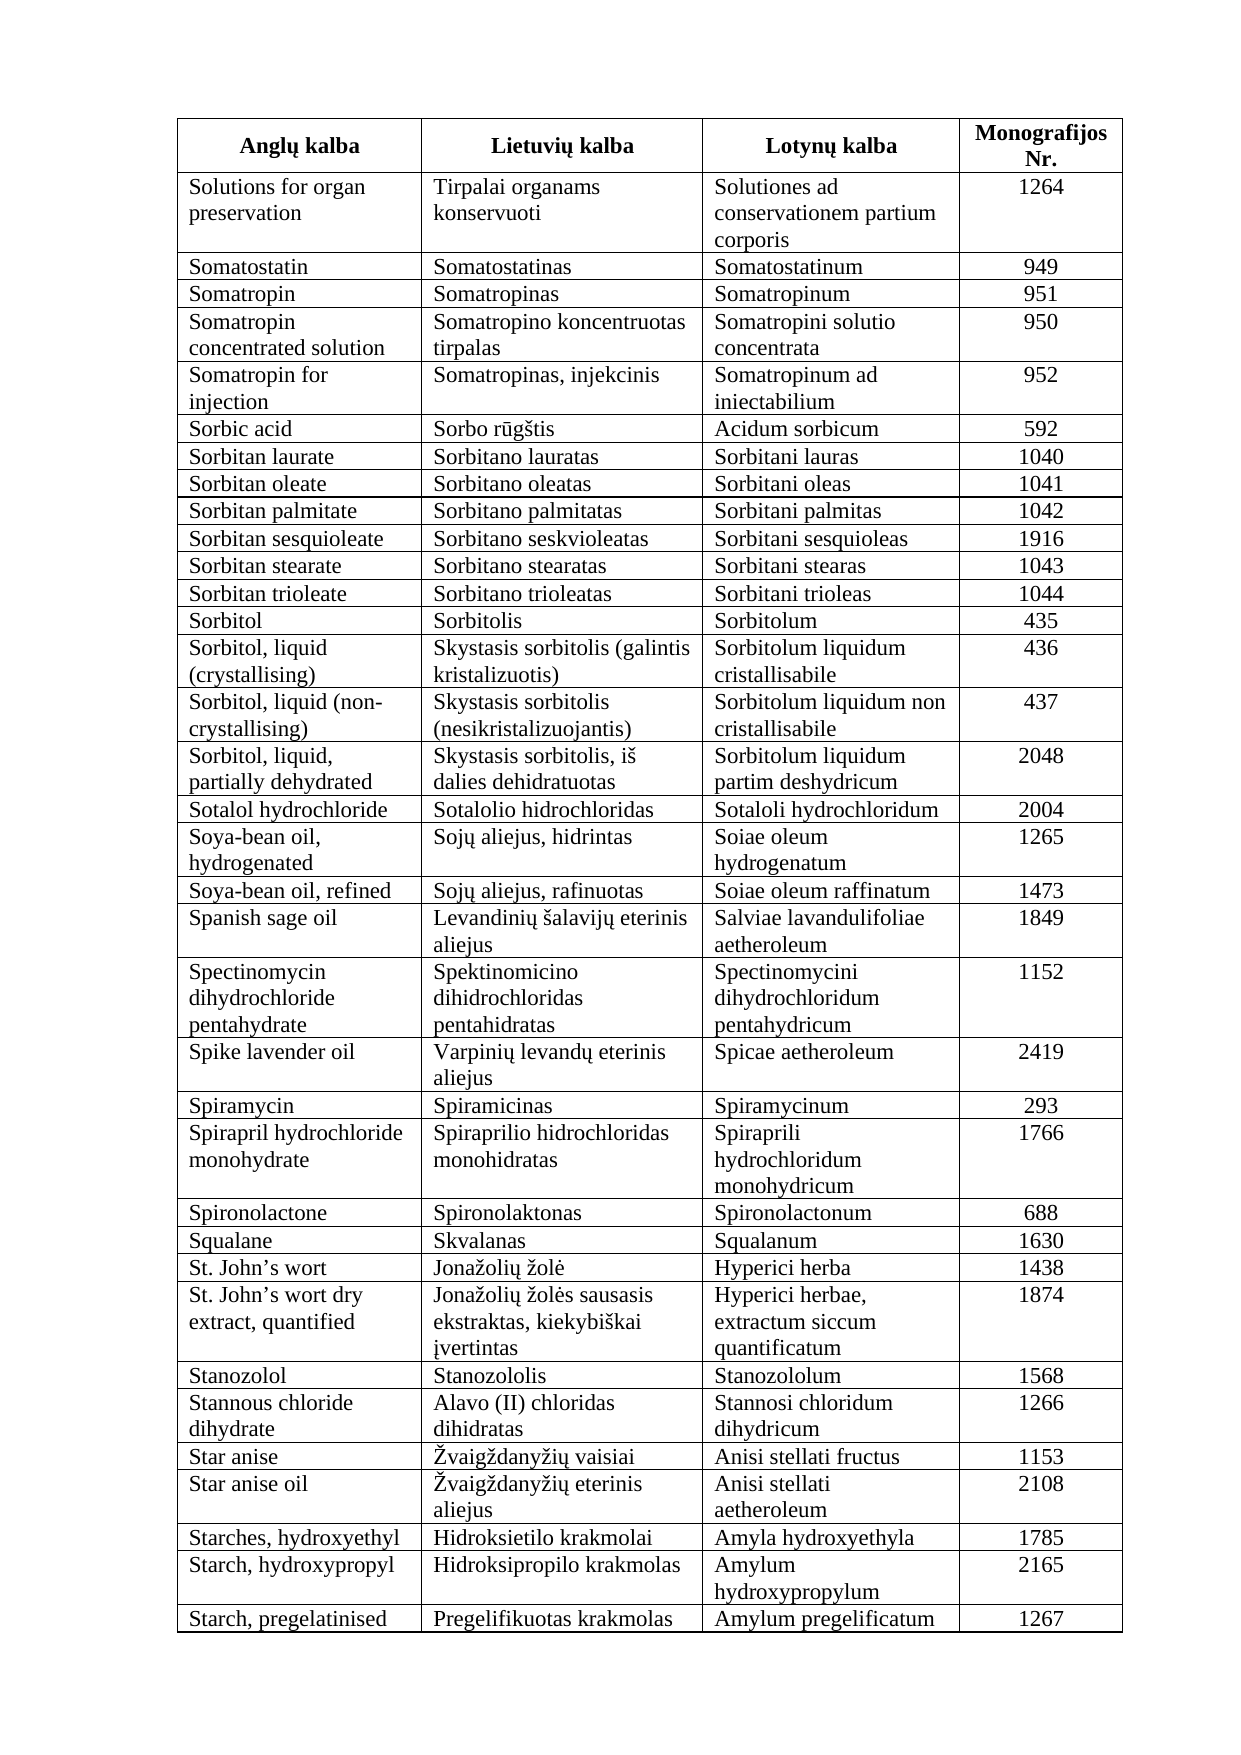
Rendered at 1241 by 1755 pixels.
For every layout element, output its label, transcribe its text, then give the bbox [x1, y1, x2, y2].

table_cell Pregelifikuotas krakmolas [422, 1605, 702, 1631]
table_cell Somatropin concentrated solution [178, 308, 421, 361]
table_cell Sojų aliejus, rafinuotas [422, 877, 702, 903]
table_cell Sorbitol, liquid (crystallising) [178, 635, 421, 687]
table_cell Skystasis sorbitolis (nesikristalizuojantis) [422, 688, 702, 741]
table_cell Starch, pregelatinised [178, 1605, 421, 1631]
table_cell Star anise oil [178, 1470, 421, 1523]
table_cell Sorbitan palmitate [178, 498, 421, 524]
table_cell 952 [960, 362, 1122, 414]
table_cell Sotaloli hydrochloridum [703, 796, 959, 822]
table_cell Soiae oleum hydrogenatum [703, 823, 959, 876]
table_cell Somatropinas, injekcinis [422, 362, 702, 414]
table_cell Amylum pregelificatum [703, 1605, 959, 1631]
table_cell Sorbitolum [703, 607, 959, 633]
table_cell Spirapril hydrochloride monohydrate [178, 1119, 421, 1198]
table_cell Starch, hydroxypropyl [178, 1551, 421, 1604]
table_cell Jonažolių žolė [422, 1254, 702, 1281]
table_cell 1916 [960, 525, 1122, 551]
table_cell Somatropinum [703, 280, 959, 307]
table_cell Starches, hydroxyethyl [178, 1524, 421, 1550]
table_cell 1473 [960, 877, 1122, 903]
table_cell Sorbitol, liquid, partially dehydrated [178, 742, 421, 795]
table_cell Anisi stellati fructus [703, 1443, 959, 1469]
table_cell 437 [960, 688, 1122, 741]
table_cell 951 [960, 280, 1122, 307]
table_cell Somatropini solutio concentrata [703, 308, 959, 361]
table_cell Sorbitani sesquioleas [703, 525, 959, 551]
table_cell Soya-bean oil, hydrogenated [178, 823, 421, 876]
table_cell Solutiones ad conservationem partium corporis [703, 173, 959, 252]
table_cell Somatropinum ad iniectabilium [703, 362, 959, 414]
table_cell Skvalanas [422, 1227, 702, 1253]
table_cell 1152 [960, 958, 1122, 1037]
table_cell Squalanum [703, 1227, 959, 1253]
table_cell Sorbitano lauratas [422, 443, 702, 469]
table_cell Sorbic acid [178, 415, 421, 442]
table_cell Alavo (II) chloridas dihidratas [422, 1389, 702, 1442]
table_cell Stanozolol [178, 1362, 421, 1388]
table_cell Sorbitani oleas [703, 470, 959, 496]
table_cell Anisi stellati aetheroleum [703, 1470, 959, 1523]
table_cell 1438 [960, 1254, 1122, 1281]
table_cell Somatropin for injection [178, 362, 421, 414]
table_cell Tirpalai organams konservuoti [422, 173, 702, 252]
table_cell Sorbitan stearate [178, 552, 421, 579]
table_cell 592 [960, 415, 1122, 442]
table_cell Soya-bean oil, refined [178, 877, 421, 903]
table_cell 688 [960, 1199, 1122, 1226]
table_cell Žvaigždanyžių eterinis aliejus [422, 1470, 702, 1523]
table_cell Spiramycinum [703, 1092, 959, 1118]
table_cell Soiae oleum raffinatum [703, 877, 959, 903]
table_cell Sorbitano trioleatas [422, 580, 702, 606]
table_cell Hidroksipropilo krakmolas [422, 1551, 702, 1604]
table_cell 1785 [960, 1524, 1122, 1550]
table_cell Salviae lavandulifoliae aetheroleum [703, 904, 959, 957]
table_cell Somatropinas [422, 280, 702, 307]
table_cell Squalane [178, 1227, 421, 1253]
table_cell Somatostatinum [703, 253, 959, 279]
table_cell Spektinomicino dihidrochloridas pentahidratas [422, 958, 702, 1037]
table_cell Hyperici herbae, extractum siccum quantificatum [703, 1282, 959, 1361]
table_cell Sojų aliejus, hidrintas [422, 823, 702, 876]
table_cell Sotalolio hidrochloridas [422, 796, 702, 822]
table_cell 1766 [960, 1119, 1122, 1198]
table_cell 2419 [960, 1038, 1122, 1091]
table_cell 1874 [960, 1282, 1122, 1361]
table_cell Sorbitani trioleas [703, 580, 959, 606]
table_cell Stannosi chloridum dihydricum [703, 1389, 959, 1442]
table_cell Spiramycin [178, 1092, 421, 1118]
table_cell Spectinomycini dihydrochloridum pentahydricum [703, 958, 959, 1037]
table_cell Sorbitano oleatas [422, 470, 702, 496]
table_cell Star anise [178, 1443, 421, 1469]
table_cell Sorbitolis [422, 607, 702, 633]
table_cell Solutions for organ preservation [178, 173, 421, 252]
table_cell 1040 [960, 443, 1122, 469]
table_cell Amyla hydroxyethyla [703, 1524, 959, 1550]
table_cell St. John’s wort [178, 1254, 421, 1281]
table_cell 435 [960, 607, 1122, 633]
table_cell 1849 [960, 904, 1122, 957]
table_cell 436 [960, 635, 1122, 687]
table_cell Stanozololis [422, 1362, 702, 1388]
table_cell Sorbitano seskvioleatas [422, 525, 702, 551]
table_cell 1264 [960, 173, 1122, 252]
table_cell Stanozololum [703, 1362, 959, 1388]
table_cell Acidum sorbicum [703, 415, 959, 442]
table_cell 1043 [960, 552, 1122, 579]
table_cell 2048 [960, 742, 1122, 795]
table_cell 1267 [960, 1605, 1122, 1631]
table_cell 293 [960, 1092, 1122, 1118]
table_cell Sorbitano stearatas [422, 552, 702, 579]
table_cell Stannous chloride dihydrate [178, 1389, 421, 1442]
table_cell Spiraprilio hidrochloridas monohidratas [422, 1119, 702, 1198]
table_cell Spicae aetheroleum [703, 1038, 959, 1091]
table_cell Spectinomycin dihydrochloride pentahydrate [178, 958, 421, 1037]
table_cell 1630 [960, 1227, 1122, 1253]
table_cell Hyperici herba [703, 1254, 959, 1281]
table_cell 1041 [960, 470, 1122, 496]
table_cell St. John’s wort dry extract, quantified [178, 1282, 421, 1361]
table_header Monografijos Nr. [960, 119, 1122, 172]
table_cell Spironolactonum [703, 1199, 959, 1226]
table_cell Sorbitani palmitas [703, 498, 959, 524]
table_cell Skystasis sorbitolis (galintis kristalizuotis) [422, 635, 702, 687]
table_cell 1568 [960, 1362, 1122, 1388]
table_cell Sorbitan trioleate [178, 580, 421, 606]
table_cell 2165 [960, 1551, 1122, 1604]
table_cell Spike lavender oil [178, 1038, 421, 1091]
table_cell 949 [960, 253, 1122, 279]
table_cell Sorbitol [178, 607, 421, 633]
table_cell Somatostatinas [422, 253, 702, 279]
table_cell Jonažolių žolės sausasis ekstraktas, kiekybiškai įvertintas [422, 1282, 702, 1361]
table_cell 1265 [960, 823, 1122, 876]
table_cell Spiramicinas [422, 1092, 702, 1118]
table_cell Spiraprili hydrochloridum monohydricum [703, 1119, 959, 1198]
table_cell Sorbitolum liquidum non cristallisabile [703, 688, 959, 741]
table_cell Spanish sage oil [178, 904, 421, 957]
table_cell 950 [960, 308, 1122, 361]
table_cell Sorbitano palmitatas [422, 498, 702, 524]
table_cell Sorbitolum liquidum partim deshydricum [703, 742, 959, 795]
table_cell 1044 [960, 580, 1122, 606]
table_cell Somatropino koncentruotas tirpalas [422, 308, 702, 361]
table_cell Sotalol hydrochloride [178, 796, 421, 822]
table_cell 1153 [960, 1443, 1122, 1469]
table_cell Somatostatin [178, 253, 421, 279]
table_cell 2108 [960, 1470, 1122, 1523]
table_cell 1266 [960, 1389, 1122, 1442]
table_cell Amylum hydroxypropylum [703, 1551, 959, 1604]
table_cell Somatropin [178, 280, 421, 307]
table_cell Žvaigždanyžių vaisiai [422, 1443, 702, 1469]
table_cell Varpinių levandų eterinis aliejus [422, 1038, 702, 1091]
table_cell Sorbitan oleate [178, 470, 421, 496]
table_cell Hidroksietilo krakmolai [422, 1524, 702, 1550]
table_header Lotynų kalba [703, 119, 959, 172]
table_header Anglų kalba [178, 119, 421, 172]
table_cell Sorbitol, liquid (non-crystallising) [178, 688, 421, 741]
table_cell Spironolactone [178, 1199, 421, 1226]
table_cell Sorbitolum liquidum cristallisabile [703, 635, 959, 687]
table_cell Sorbitan sesquioleate [178, 525, 421, 551]
table_cell Sorbitan laurate [178, 443, 421, 469]
table_cell 1042 [960, 498, 1122, 524]
table_cell Sorbitani lauras [703, 443, 959, 469]
table_header Lietuvių kalba [422, 119, 702, 172]
table_cell Sorbitani stearas [703, 552, 959, 579]
table_cell Levandinių šalavijų eterinis aliejus [422, 904, 702, 957]
table_cell Sorbo rūgštis [422, 415, 702, 442]
table_cell Spironolaktonas [422, 1199, 702, 1226]
table_cell 2004 [960, 796, 1122, 822]
table_cell Skystasis sorbitolis, iš dalies dehidratuotas [422, 742, 702, 795]
